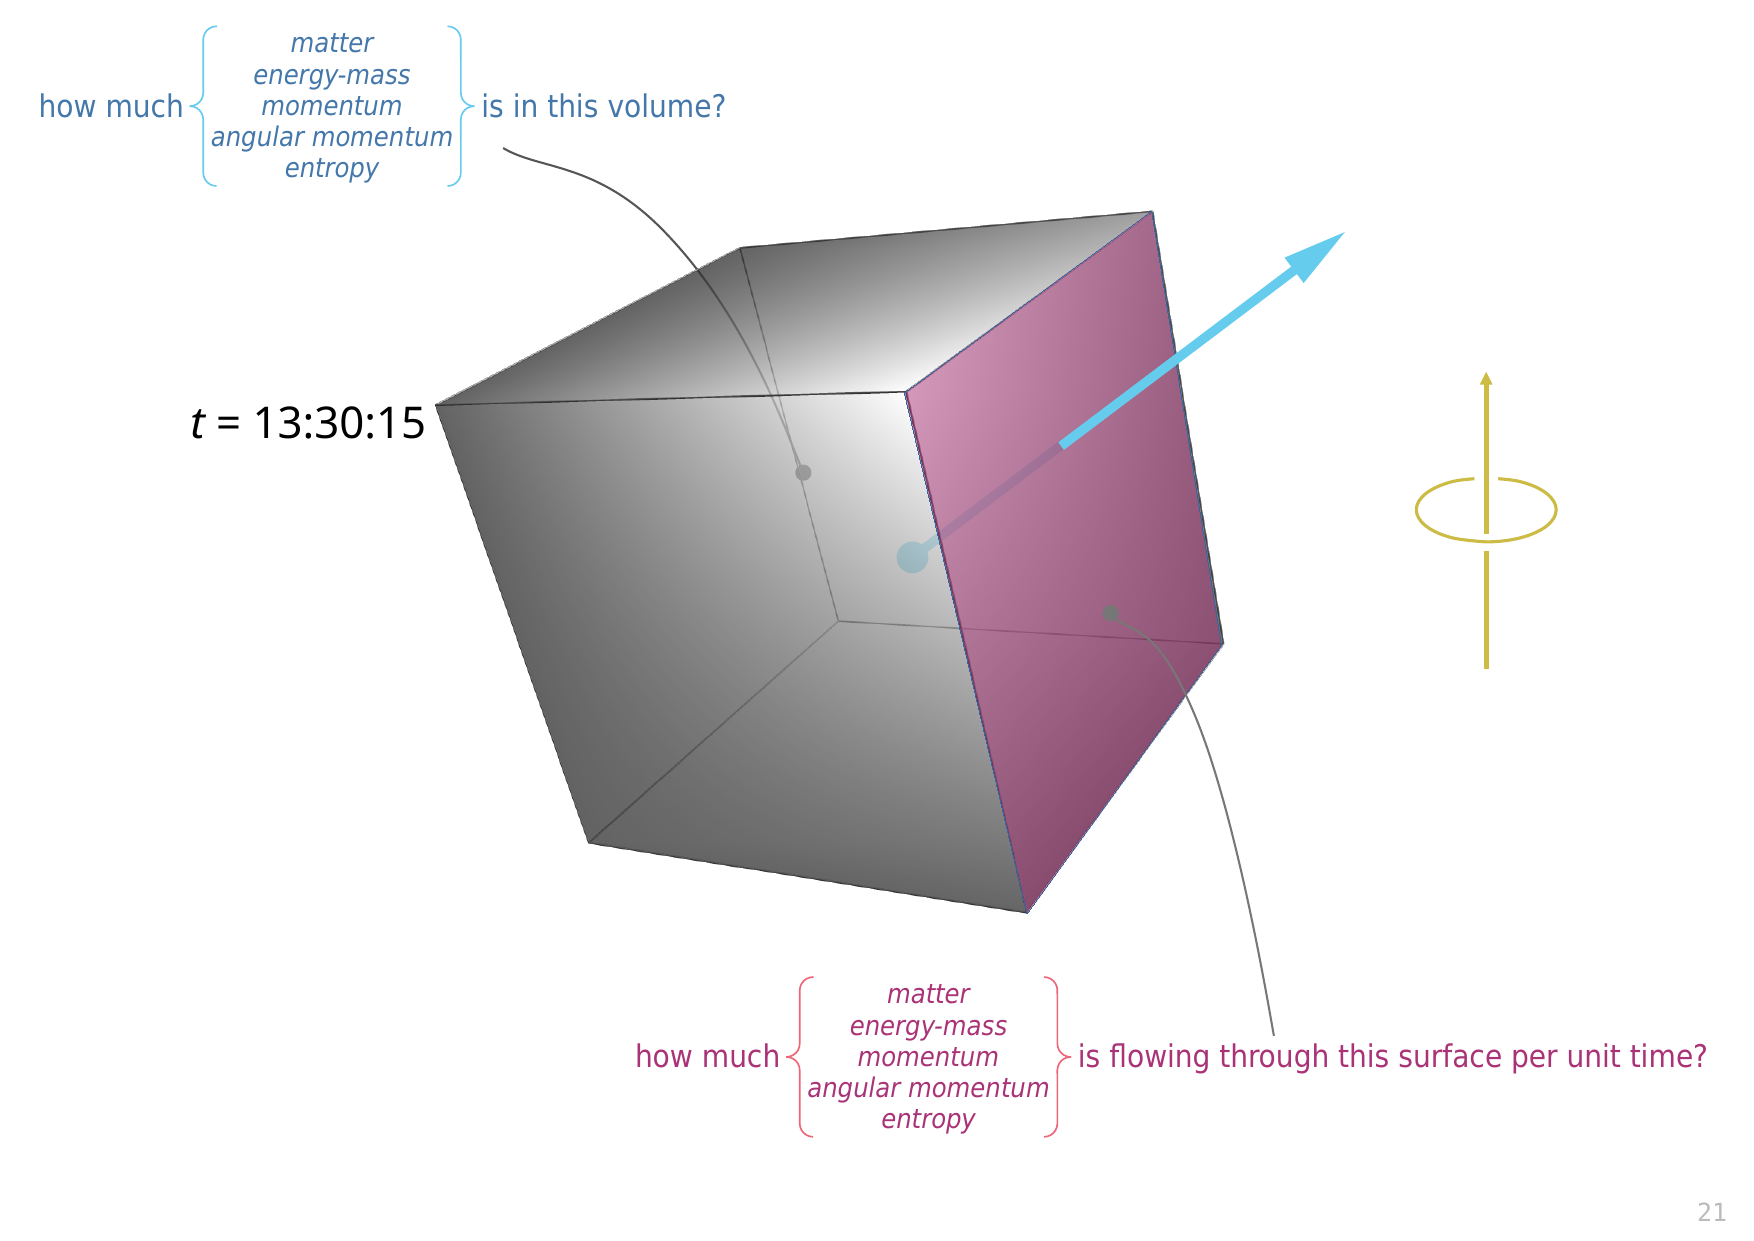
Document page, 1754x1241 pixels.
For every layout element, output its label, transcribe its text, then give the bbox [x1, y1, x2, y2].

text_box [1489, 466, 1499, 491]
text_box t = 13:30:15 [175, 384, 423, 444]
text_box matter energy-mass momentum angular momentum entropy [195, 20, 469, 193]
text_box how much is in this volume? [469, 80, 742, 132]
text_box how much is in this volume? [23, 80, 195, 132]
text_box how much is flowing through this surface per unit time? [1066, 1031, 1724, 1083]
text_box matter energy-mass momentum angular momentum entropy [791, 970, 1066, 1143]
text_box [1474, 466, 1484, 491]
text_box [904, 211, 1222, 914]
text_box how much is flowing through this surface per unit time? [620, 1031, 791, 1083]
